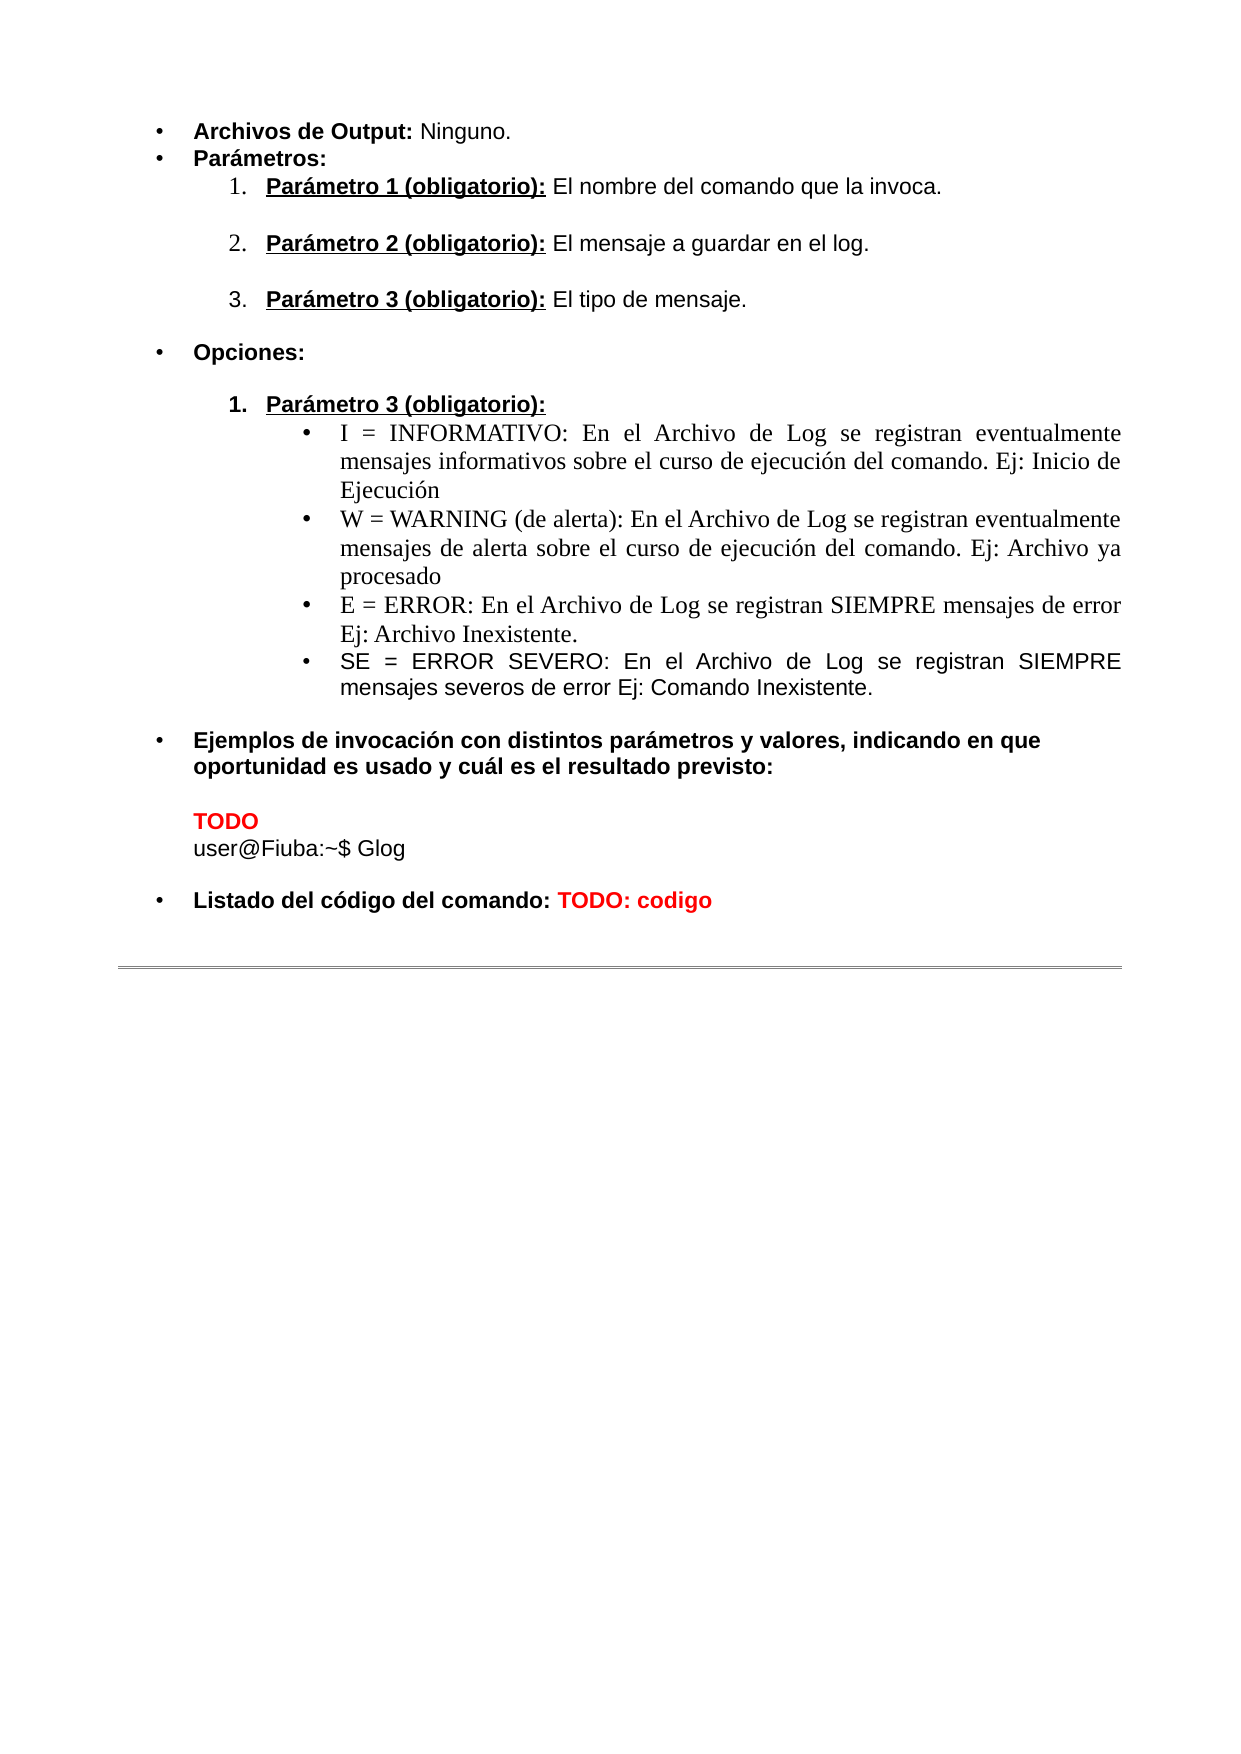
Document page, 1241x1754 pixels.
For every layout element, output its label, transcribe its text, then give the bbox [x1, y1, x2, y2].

list SE = ERROR SEVERO: En el Archivo de Log se registran SIEMPRE mensajes severos de error Ej: Comando Inexistente. [302, 648, 1122, 700]
list Parámetro 1 (obligatorio): El nombre del comando que la invoca. [228, 171, 1122, 199]
list Opciones: [156, 338, 1122, 365]
list Archivos de Output: Ninguno. [156, 118, 1122, 144]
list Parámetro 3 (obligatorio): [228, 391, 1122, 418]
list Parámetro 2 (obligatorio): El mensaje a guardar en el log. [228, 228, 1122, 257]
list I = INFORMATIVO: En el Archivo de Log se registran eventualmente mensajes informativos sobre el curso de ejecución del comando. Ej: Inicio de Ejecución [302, 418, 1122, 504]
list Listado del código del comando: TODO: codigo [156, 887, 1122, 913]
list user@Fiuba:~$ Glog [156, 834, 1122, 861]
list TODO [156, 808, 1122, 834]
list Ejemplos de invocación con distintos parámetros y valores, indicando en que oportunidad es usado y cuál es el resultado previsto: [156, 727, 1122, 779]
list Parámetro 3 (obligatorio): El tipo de mensaje. [228, 286, 1122, 312]
list W = WARNING (de alerta): En el Archivo de Log se registran eventualmente mensajes de alerta sobre el curso de ejecución del comando. Ej: Archivo ya procesado [302, 504, 1122, 590]
list Parámetros: [156, 144, 1122, 171]
list E = ERROR: En el Archivo de Log se registran SIEMPRE mensajes de error Ej: Archivo Inexistente. [302, 590, 1122, 648]
